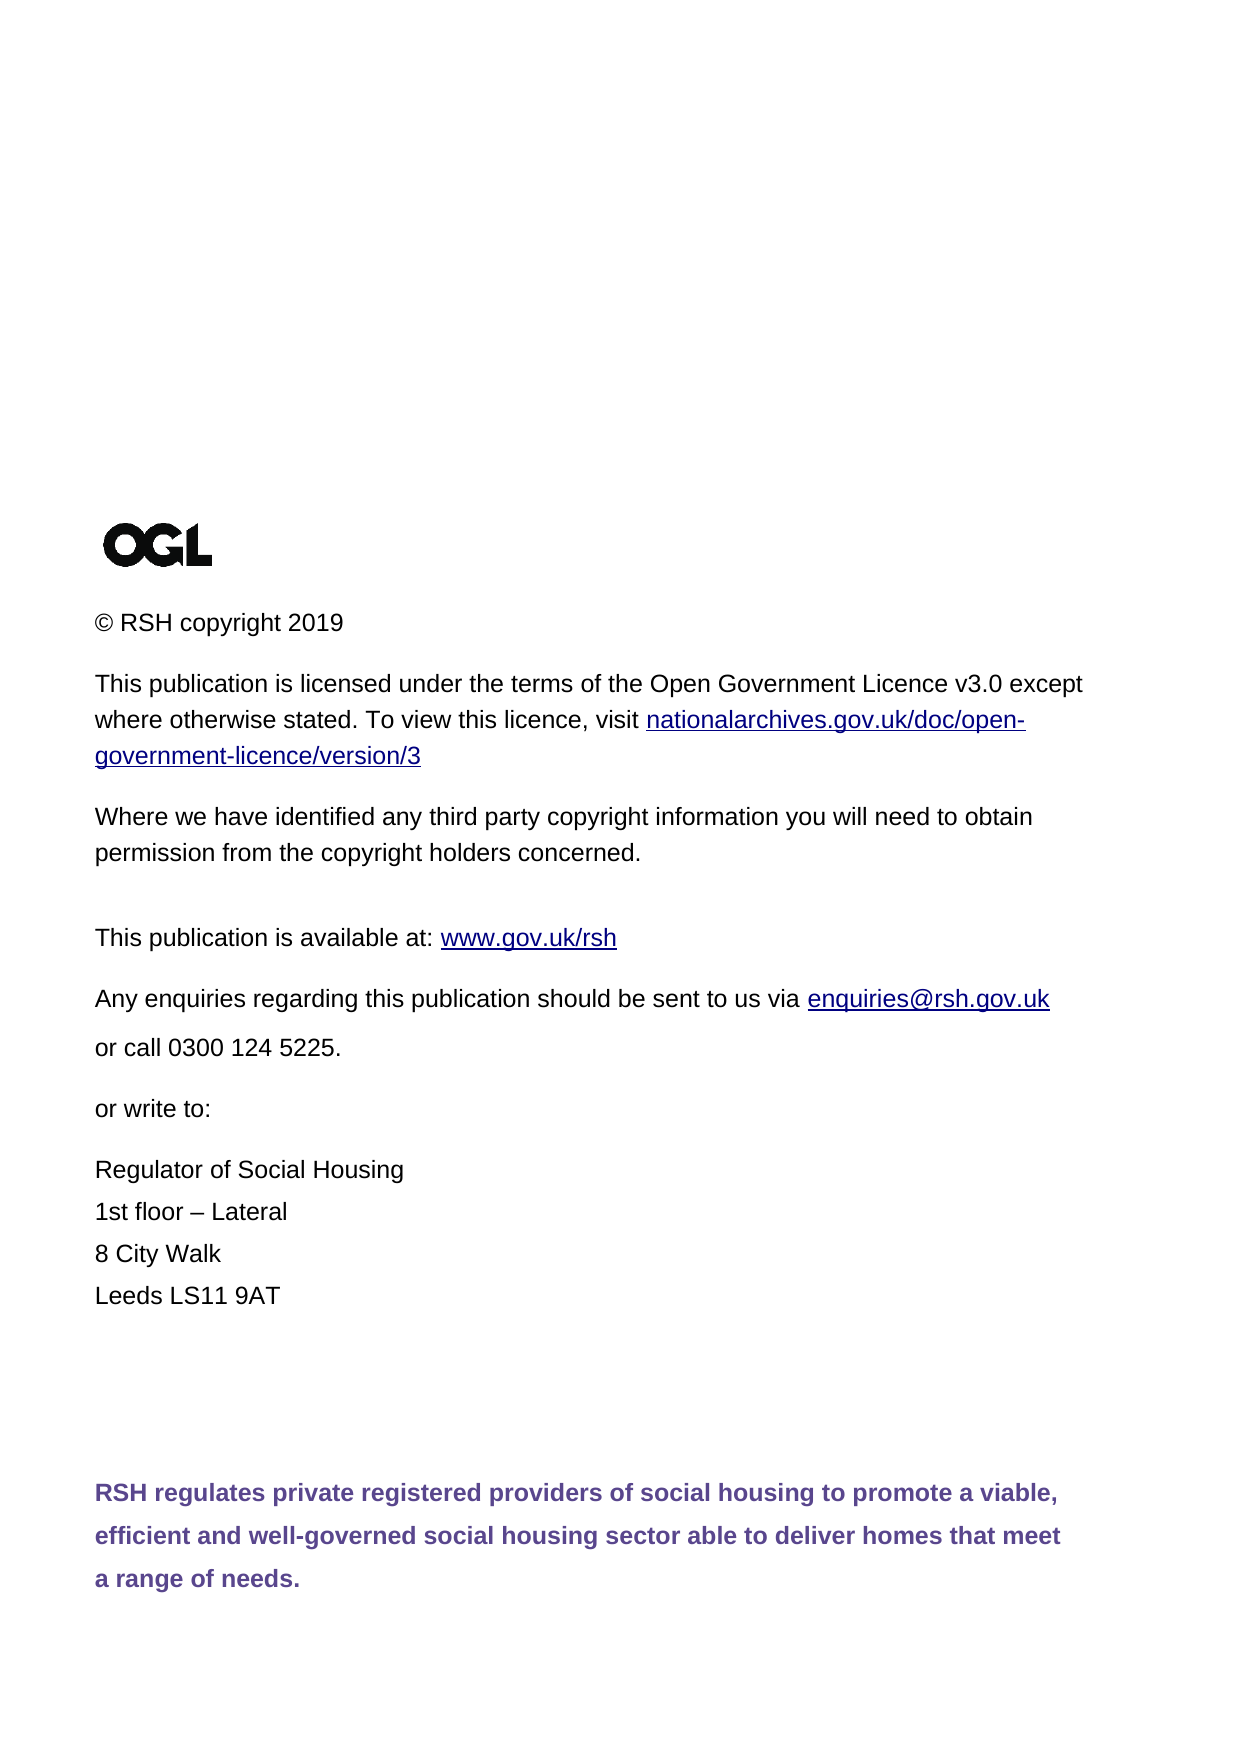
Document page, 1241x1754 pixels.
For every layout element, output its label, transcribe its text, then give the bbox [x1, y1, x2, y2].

text Regulator of Social Housing [94, 1155, 1146, 1183]
text Where we have identified any third party copyright information you will need to obtain permission from the copyright holders concerned. [94, 802, 1146, 866]
text Any enquiries regarding this publication should be sent to us via enquiries@rsh.gov.uk [94, 984, 1146, 1013]
text 1st floor – Lateral [94, 1197, 1146, 1226]
text © RSH copyright 2019 [94, 608, 1146, 637]
text or call 0300 124 5225. [94, 1033, 1146, 1062]
text This publication is licensed under the terms of the Open Government Licence v3.0 except where otherwise stated. To view this licence, visit nationalarchives.gov.uk/doc/open-government-licence/version/3 [94, 669, 1146, 769]
text RSH regulates private registered providers of social housing to promote a viable, efficient and well-governed social housing sector able to deliver homes that meet a range of needs. [94, 1478, 1146, 1593]
text This publication is available at: www.gov.uk/rsh [94, 923, 1146, 952]
text 8 City Walk [94, 1239, 1146, 1268]
text or write to: [94, 1094, 1146, 1122]
text Leeds LS11 9AT [94, 1281, 1146, 1310]
